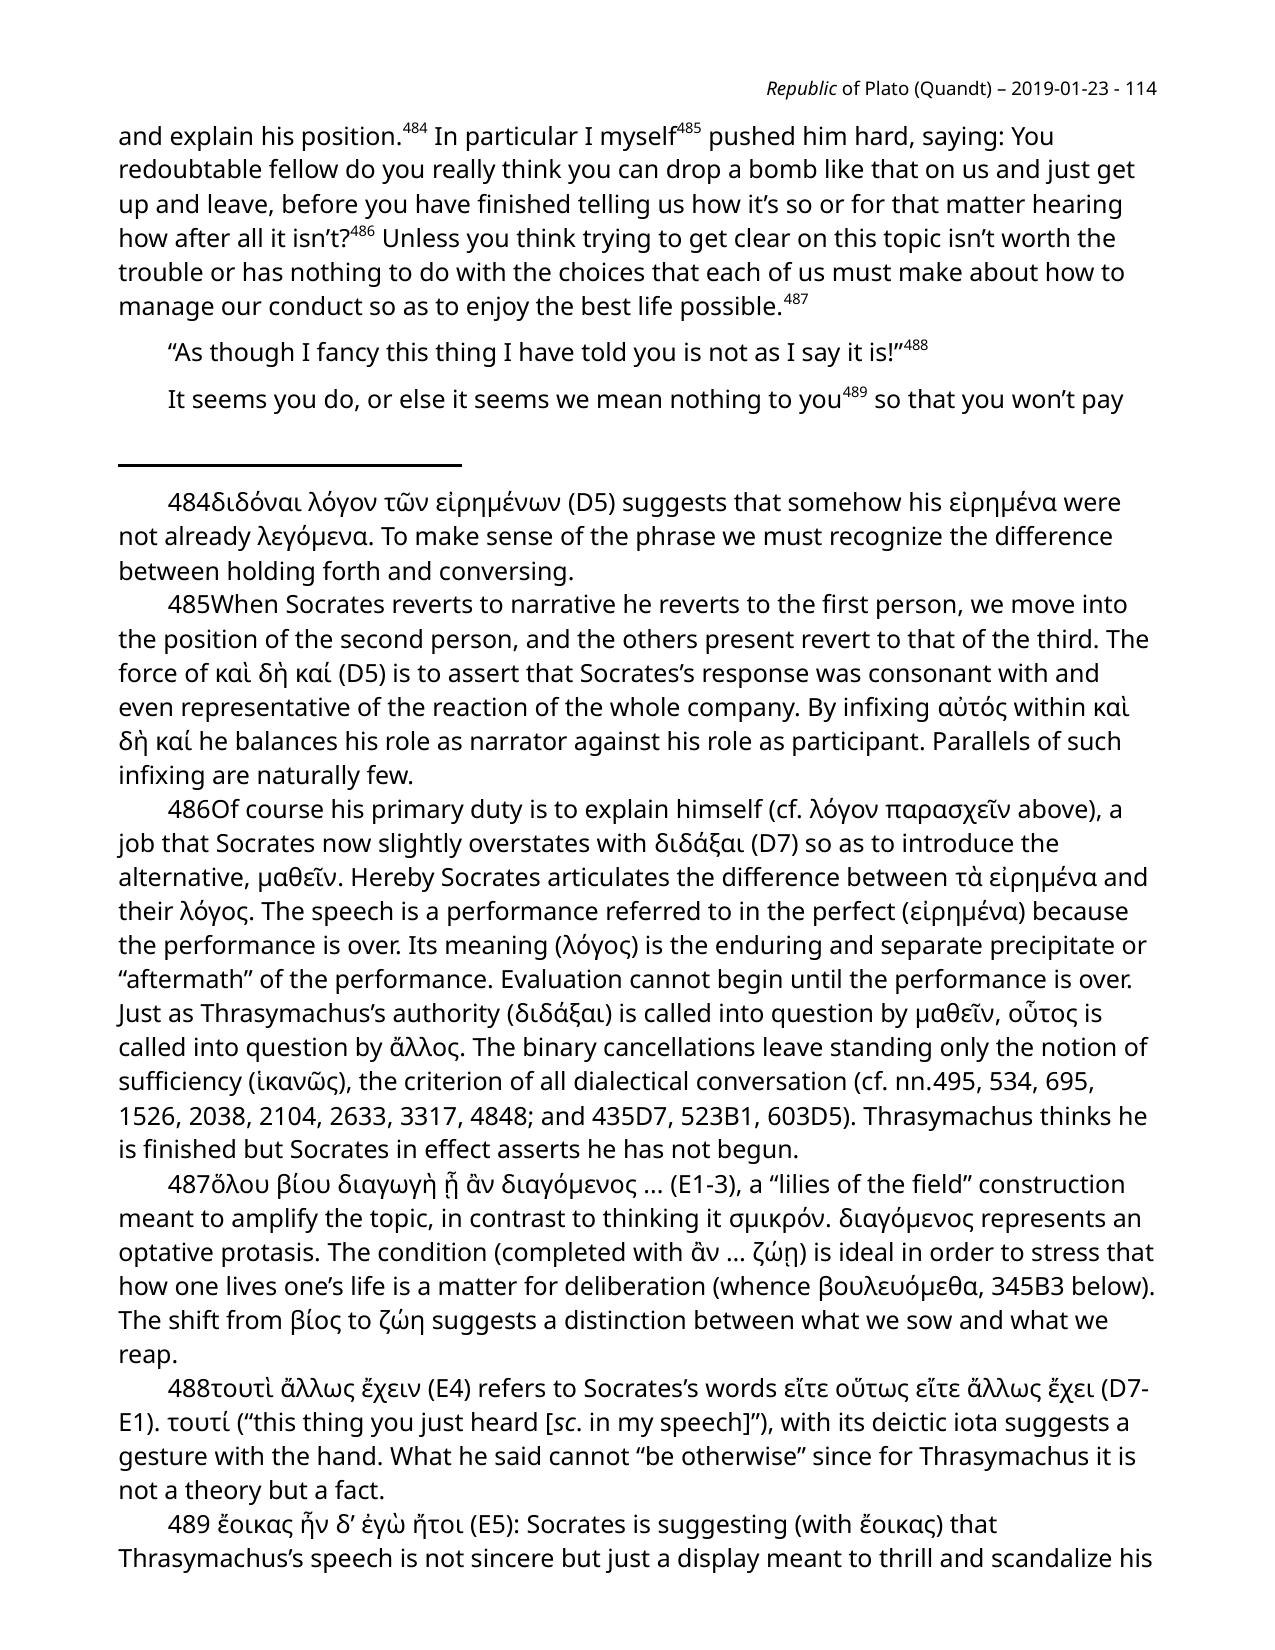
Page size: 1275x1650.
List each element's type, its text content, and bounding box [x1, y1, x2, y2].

text Of course his primary duty is to explain himself (cf. λόγον παρασχεῖν above), a job that Socrates now slightly overstates with διδάξαι (D7) so as to introduce the alternative, μαθεῖν. Hereby Socrates articulates the difference between τὰ εἰρημένα and their λόγος. The speech is a performance referred to in the perfect (εἰρημένα) because the performance is over. Its meaning (λόγος) is the enduring and separate precipitate or “aftermath” of the performance. Evaluation cannot begin until the performance is over. Just as Thrasymachus’s authority (διδάξαι) is called into question by μαθεῖν, οὗτος is called into question by ἄλλος. The binary cancellations leave standing only the notion of sufficiency (ἱκανῶς), the criterion of all dialectical conversation (cf. nn.495, 534, 695, 1526, 2038, 2104, 2633, 3317, 4848; and 435D7, 523B1, 603D5). Thrasymachus thinks he is finished but Socrates in effect asserts he has not begun. [118, 792, 1157, 1166]
text When Socrates reverts to narrative he reverts to the first person, we move into the position of the second person, and the others present revert to that of the third. The force of καὶ δὴ καί (D5) is to assert that Socrates’s response was consonant with and even representative of the reaction of the whole company. By infixing αὐτός within καὶ δὴ καί he balances his role as narrator against his role as participant. Parallels of such infixing are naturally few. [118, 587, 1157, 792]
text τουτὶ ἄλλως ἔχειν (E4) refers to Socrates’s words εἴτε οὕτως εἴτε ἄλλως ἔχει (D7-E1). τουτί (“this thing you just heard [sc. in my speech]”), with its deictic iota suggests a gesture with the hand. What he said cannot “be otherwise” since for Thrasymachus it is not a theory but a fact. [118, 1371, 1157, 1507]
text It seems you do, or else it seems we mean nothing to you so that you won’t pay attention to whether our lives will turn out better or worse if we remain ignorant of what you claim to know. But come and take the effort to make it clear to (345) us. It won’t go badly at all for you, my friend, considering how many of us there are, if you do us this favor. Just between you and me I am not persuaded by what you said: I am not persuaded that injustice is more lucrative than justice, and I wouldn’t believe it even if one turned her loose and didn’t try to block her every attempt to have her way. Let her be unjust, my friend; give her the power to injure others, whether by stealth or by open aggression. Still, she does not persuade me that she is more lucrative than justice. Now it may just be that I am not alone in coming away with this feeling, so take the trouble to persuade us to our satisfaction that we are wrong to think it important to pursue justice rather than injustice in the choices we make about our lives. [118, 382, 1157, 416]
text ἔοικας ἦν δ’ ἐγὼ ἤτοι (E5): Socrates is suggesting (with ἔοικας) that Thrasymachus’s speech is not sincere but just a display meant to thrill and scandalize his audience. For otherwise (ἤτοι) he would be concerned that our taking him seriously would have a serious effect on the way we live our lives (E1-3, E5-7). Socrates brings to the surface that in lieu of a captatio benevolentiae for himself, what Thrasymachus’s rhetoric is meant to do is stir up envious resentment against others. [118, 1507, 1157, 1575]
text ὅλου βίου διαγωγὴ ᾗ ἂν διαγόμενος ... (E1-3), a “lilies of the field” construction meant to amplify the topic, in contrast to thinking it σμικρόν. διαγόμενος represents an optative protasis. The condition (completed with ἂν … ζώῃ) is ideal in order to stress that how one lives one’s life is a matter for deliberation (whence βουλευόμεθα, 345B3 below). The shift from βίος to ζώη suggests a distinction between what we sow and what we reap. [118, 1166, 1157, 1371]
text Such a speech, so long and so emotional, would give its audience pause. Indeed in the aftermath we realize that we are part of its audience. The moment we do, Socrates confirms it for us by reverting to the narrative mode and addressing us directly (344D1ff). Having drenched our ears with this speech, he tells us, Thrasymachus got up to leave like a bathman who has poured a tubful of rinse-water over his bathers. There was no way the company would allow him to leave. They made him stick around and explain his position. In particular I myself pushed him hard, saying: You redoubtable fellow do you really think you can drop a bomb like that on us and just get up and leave, before you have finished telling us how it’s so or for that matter hearing how after all it isn’t? Unless you think trying to get clear on this topic isn’t worth the trouble or has nothing to do with the choices that each of us must make about how to manage our conduct so as to enjoy the best life possible. [118, 118, 1157, 322]
text διδόναι λόγον τῶν εἰρημένων (D5) suggests that somehow his εἰρημένα were not already λεγόμενα. To make sense of the phrase we must recognize the difference between holding forth and conversing. [118, 485, 1157, 587]
text “As though I fancy this thing I have told you is not as I say it is!” [118, 335, 1157, 369]
